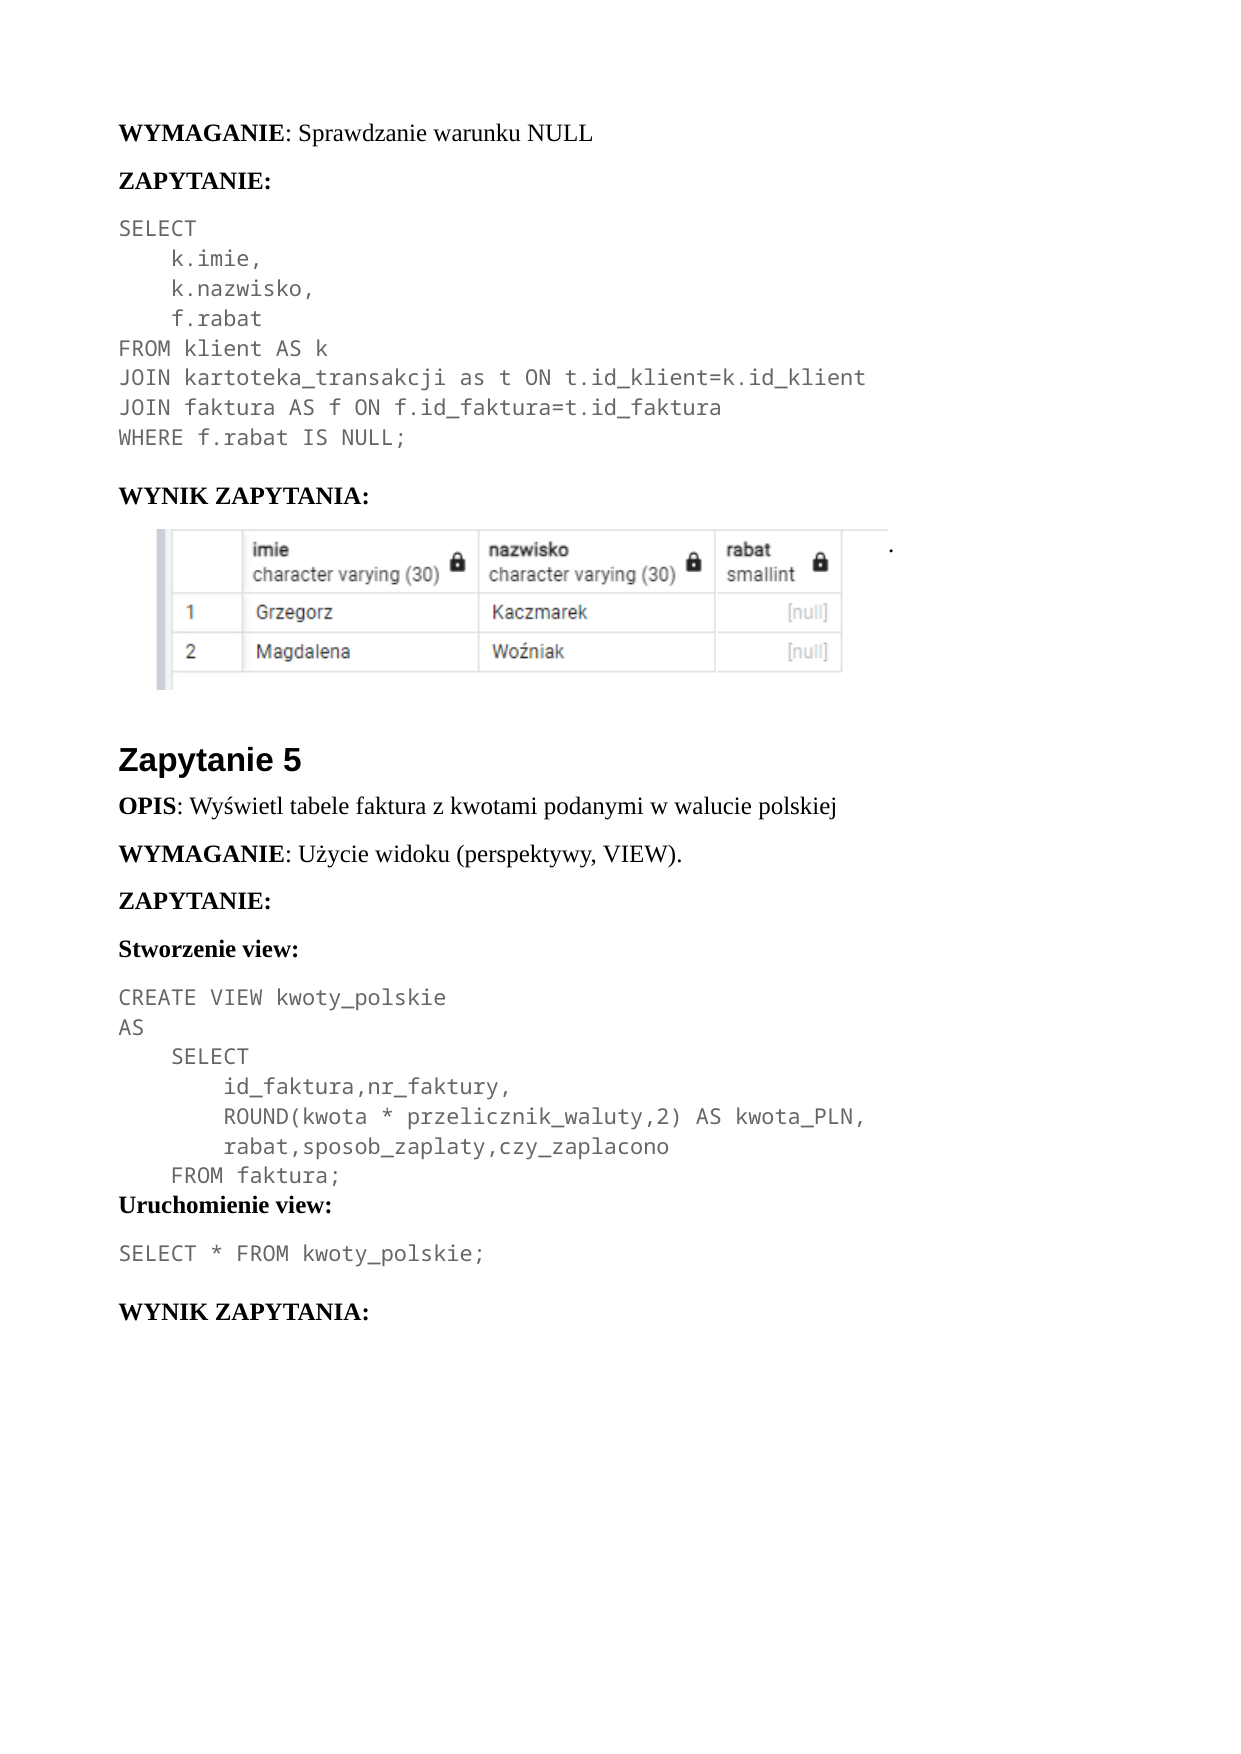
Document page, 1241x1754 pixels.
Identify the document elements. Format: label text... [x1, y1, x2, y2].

text CREATE VIEW kwoty_polskie [118, 982, 1122, 1011]
text Stworzenie view: [118, 934, 1122, 963]
text AS [118, 1011, 1122, 1041]
text WHERE f.rabat IS NULL; [118, 422, 1122, 452]
text FROM faktura; [118, 1160, 1122, 1190]
text k.nazwisko, [118, 273, 1122, 303]
text ZAPYTANIE: [118, 166, 1122, 194]
text WYMAGANIE: Użycie widoku (perspektywy, VIEW). [118, 839, 1122, 868]
picture [156, 529, 888, 690]
text WYNIK ZAPYTANIA: [118, 1297, 1122, 1326]
text . [888, 529, 1122, 558]
text JOIN kartoteka_transakcji as t ON t.id_klient=k.id_klient [118, 362, 1122, 392]
text ROUND(kwota * przelicznik_waluty,2) AS kwota_PLN, [118, 1101, 1122, 1131]
text OPIS: Wyświetl tabele faktura z kwotami podanymi w walucie polskiej [118, 791, 1122, 820]
text ZAPYTANIE: [118, 886, 1122, 915]
subtitle Zapytanie 5 [118, 740, 1122, 779]
text JOIN faktura AS f ON f.id_faktura=t.id_faktura [118, 392, 1122, 422]
text WYNIK ZAPYTANIA: [118, 481, 1122, 510]
text id_faktura,nr_faktury, [118, 1071, 1122, 1101]
text FROM klient AS k [118, 332, 1122, 362]
text SELECT [118, 1041, 1122, 1071]
text f.rabat [118, 303, 1122, 332]
text SELECT [118, 213, 1122, 243]
text Uruchomienie view: [118, 1190, 1122, 1219]
text SELECT * FROM kwoty_polskie; [118, 1238, 1122, 1268]
text rabat,sposob_zaplaty,czy_zaplacono [118, 1131, 1122, 1160]
text [118, 529, 156, 558]
text WYMAGANIE: Sprawdzanie warunku NULL [118, 118, 1122, 147]
text k.imie, [118, 243, 1122, 273]
